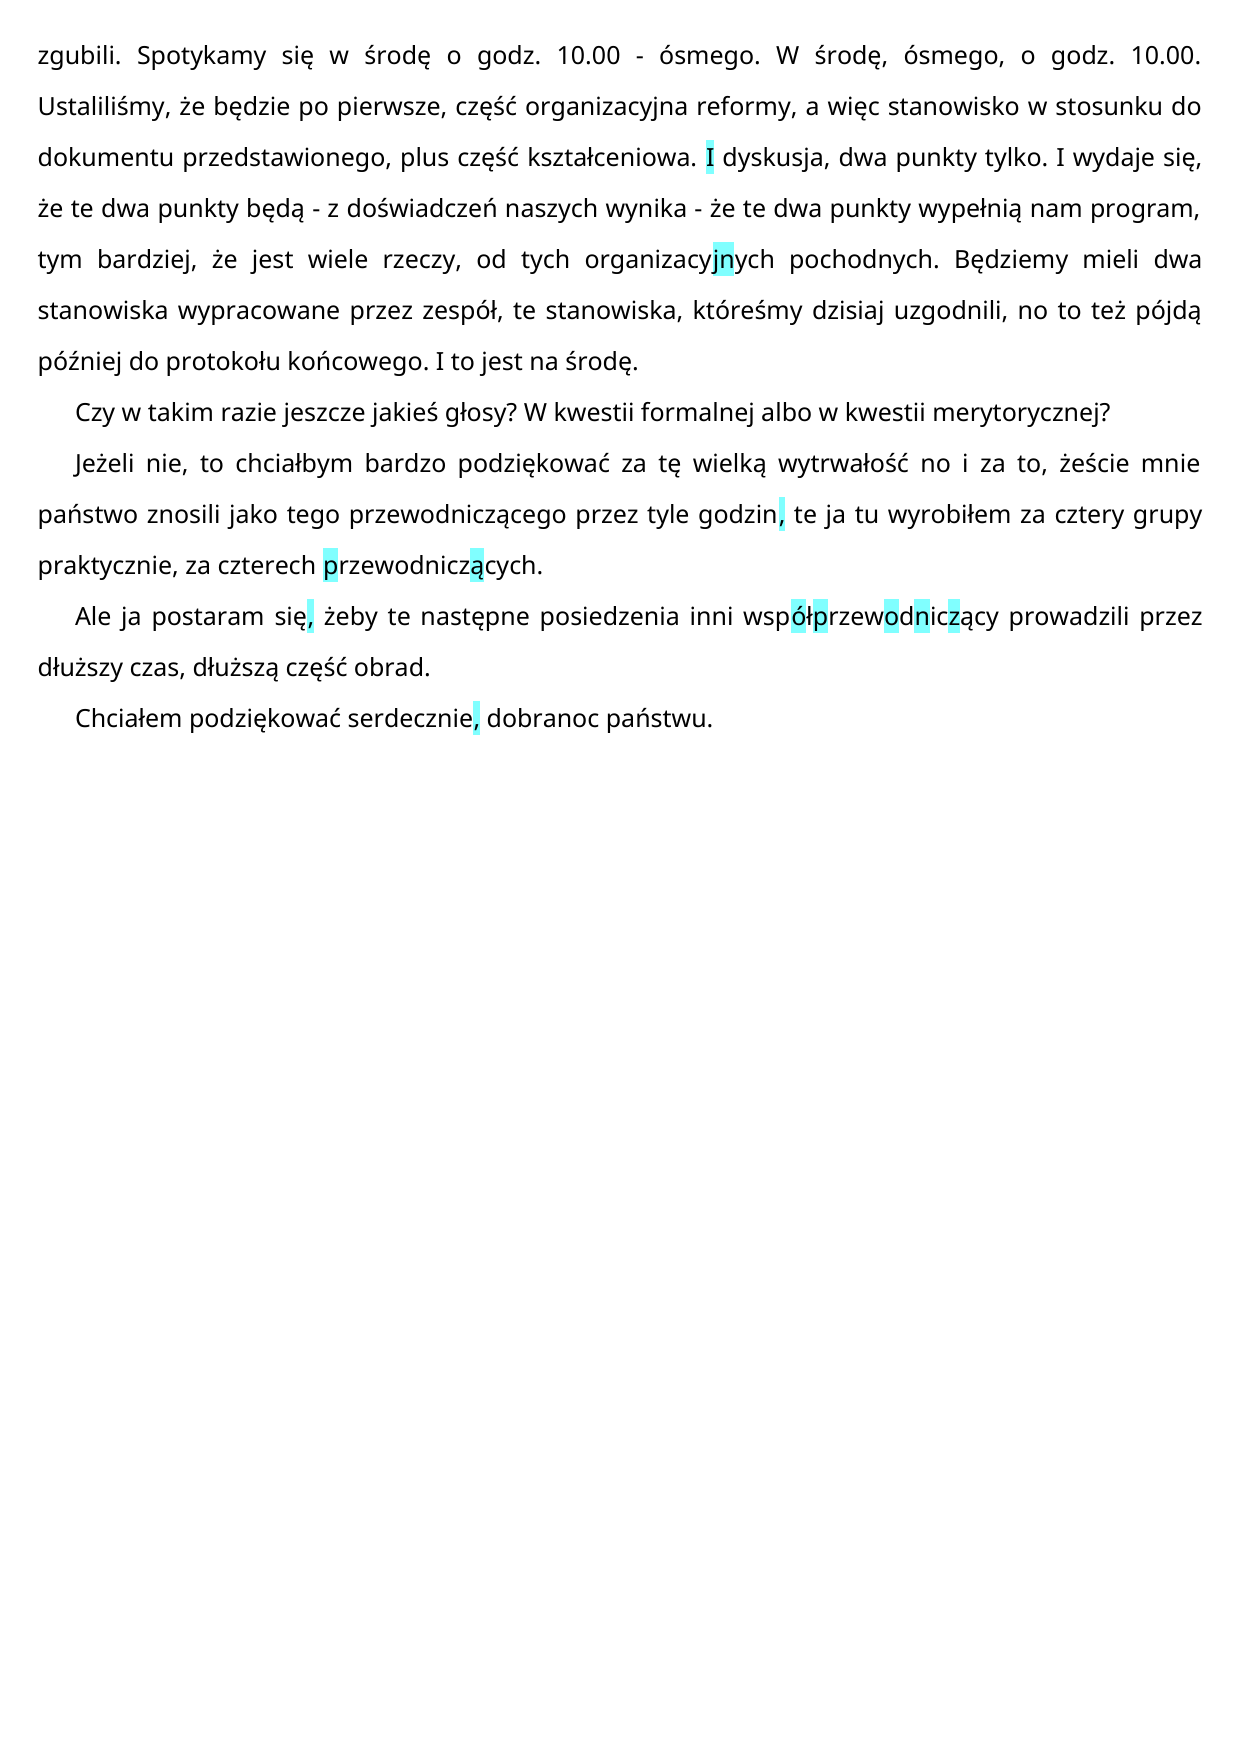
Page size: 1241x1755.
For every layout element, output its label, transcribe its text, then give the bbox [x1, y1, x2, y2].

text Ale ja postaram się, żeby te następne posiedzenia inni współprzewodniczący prowadzili przez dłuższy czas, dłuższą część obrad. [37, 599, 1203, 684]
text Chciałem podziękować serdecznie, dobranoc państwu. [37, 701, 1203, 735]
text Jeżeli nie, to chciałbym bardzo podziękować za tę wielką wytrwałość no i za to, żeście mnie państwo znosili jako tego przewodniczącego przez tyle godzin, te ja tu wyrobiłem za cztery grupy praktycznie, za czterech przewodniczących. [37, 446, 1203, 582]
text zgubili. Spotykamy się w środę o godz. 10.00 - ósmego. W środę, ósmego, o godz. 10.00. Ustaliliśmy, że będzie po pierwsze, część organizacyjna reformy, a więc stanowisko w stosunku do dokumentu przedstawionego, plus część kształceniowa. I dyskusja, dwa punkty tylko. I wydaje się, że te dwa punkty będą - z doświadczeń naszych wynika - że te dwa punkty wypełnią nam program, tym bardziej, że jest wiele rzeczy, od tych organizacyjnych pochodnych. Będziemy mieli dwa stanowiska wypracowane przez zespół, te stanowiska, któreśmy dzisiaj uzgodnili, no to też pójdą później do protokołu końcowego. I to jest na środę. [37, 37, 1203, 378]
text Czy w takim razie jeszcze jakieś głosy? W kwestii formalnej albo w kwestii merytorycznej? [37, 395, 1203, 429]
